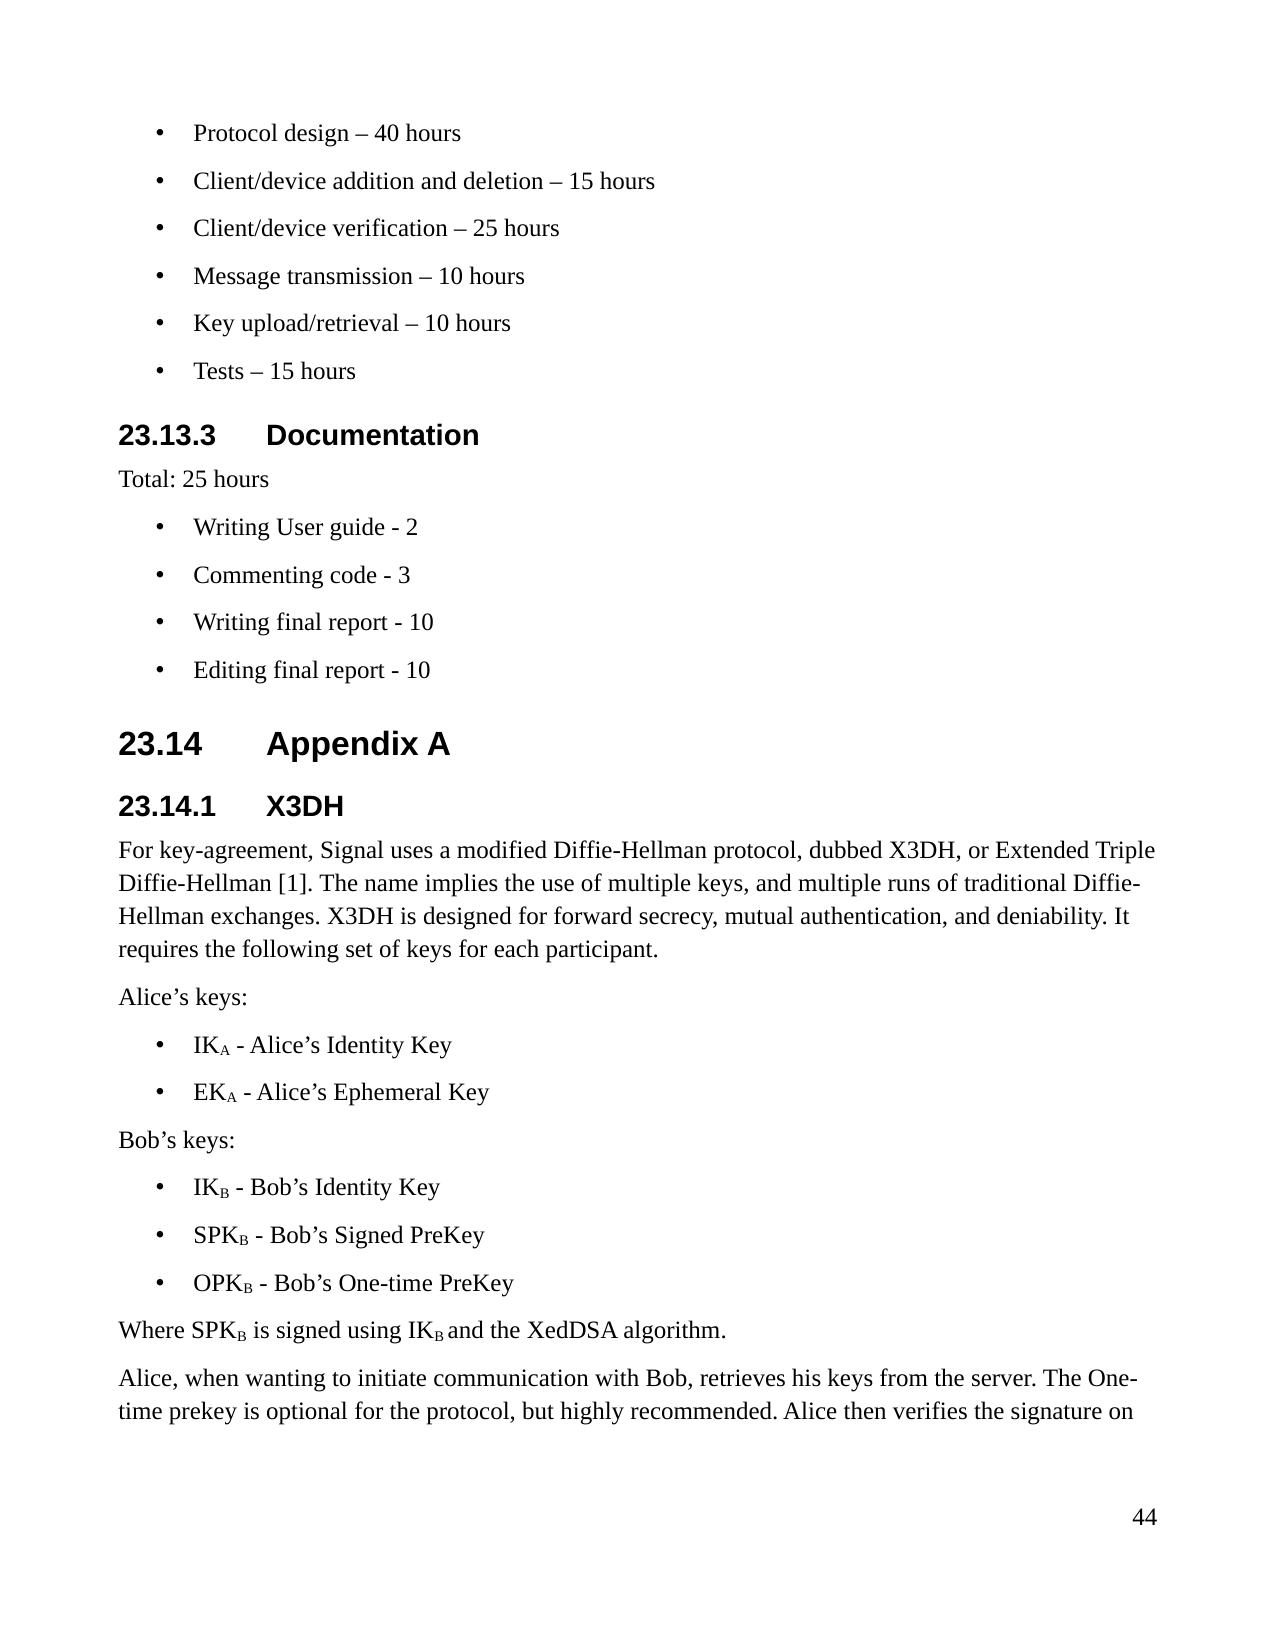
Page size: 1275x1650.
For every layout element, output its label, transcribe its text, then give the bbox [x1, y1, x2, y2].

list EKA - Alice’s Ephemeral Key [156, 1077, 1157, 1106]
list Commenting code - 3 [156, 560, 1157, 588]
text Alice’s keys: [118, 982, 1157, 1011]
text Total: 25 hours [118, 464, 1157, 493]
list OPKB - Bob’s One-time PreKey [156, 1268, 1157, 1296]
list Protocol design – 40 hours [156, 118, 1157, 147]
list Message transmission – 10 hours [156, 261, 1157, 290]
text Where SPKB is signed using IKB and the XedDSA algorithm. [118, 1315, 1157, 1344]
list Writing User guide - 2 [156, 512, 1157, 541]
list SPKB - Bob’s Signed PreKey [156, 1220, 1157, 1249]
list Writing final report - 10 [156, 607, 1157, 636]
subtitle Appendix A [118, 723, 1157, 762]
list IKB - Bob’s Identity Key [156, 1172, 1157, 1201]
text For key-agreement, Signal uses a modified Diffie-Hellman protocol, dubbed X3DH, or Extended Triple Diffie-Hellman [1]. The name implies the use of multiple keys, and multiple runs of traditional Diffie-Hellman exchanges. X3DH is designed for forward secrecy, mutual authentication, and deniability. It requires the following set of keys for each participant. [118, 835, 1157, 963]
list Key upload/retrieval – 10 hours [156, 308, 1157, 337]
list Tests – 15 hours [156, 356, 1157, 385]
list IKA - Alice’s Identity Key [156, 1030, 1157, 1058]
text Alice, when wanting to initiate communication with Bob, retrieves his keys from the server. The One-time prekey is optional for the protocol, but highly recommended. Alice then verifies the signature on [118, 1363, 1157, 1425]
list Client/device addition and deletion – 15 hours [156, 166, 1157, 194]
list Client/device verification – 25 hours [156, 213, 1157, 242]
list Editing final report - 10 [156, 655, 1157, 684]
subtitle X3DH [118, 789, 1157, 823]
subtitle Documentation [118, 418, 1157, 452]
text Bob’s keys: [118, 1125, 1157, 1154]
